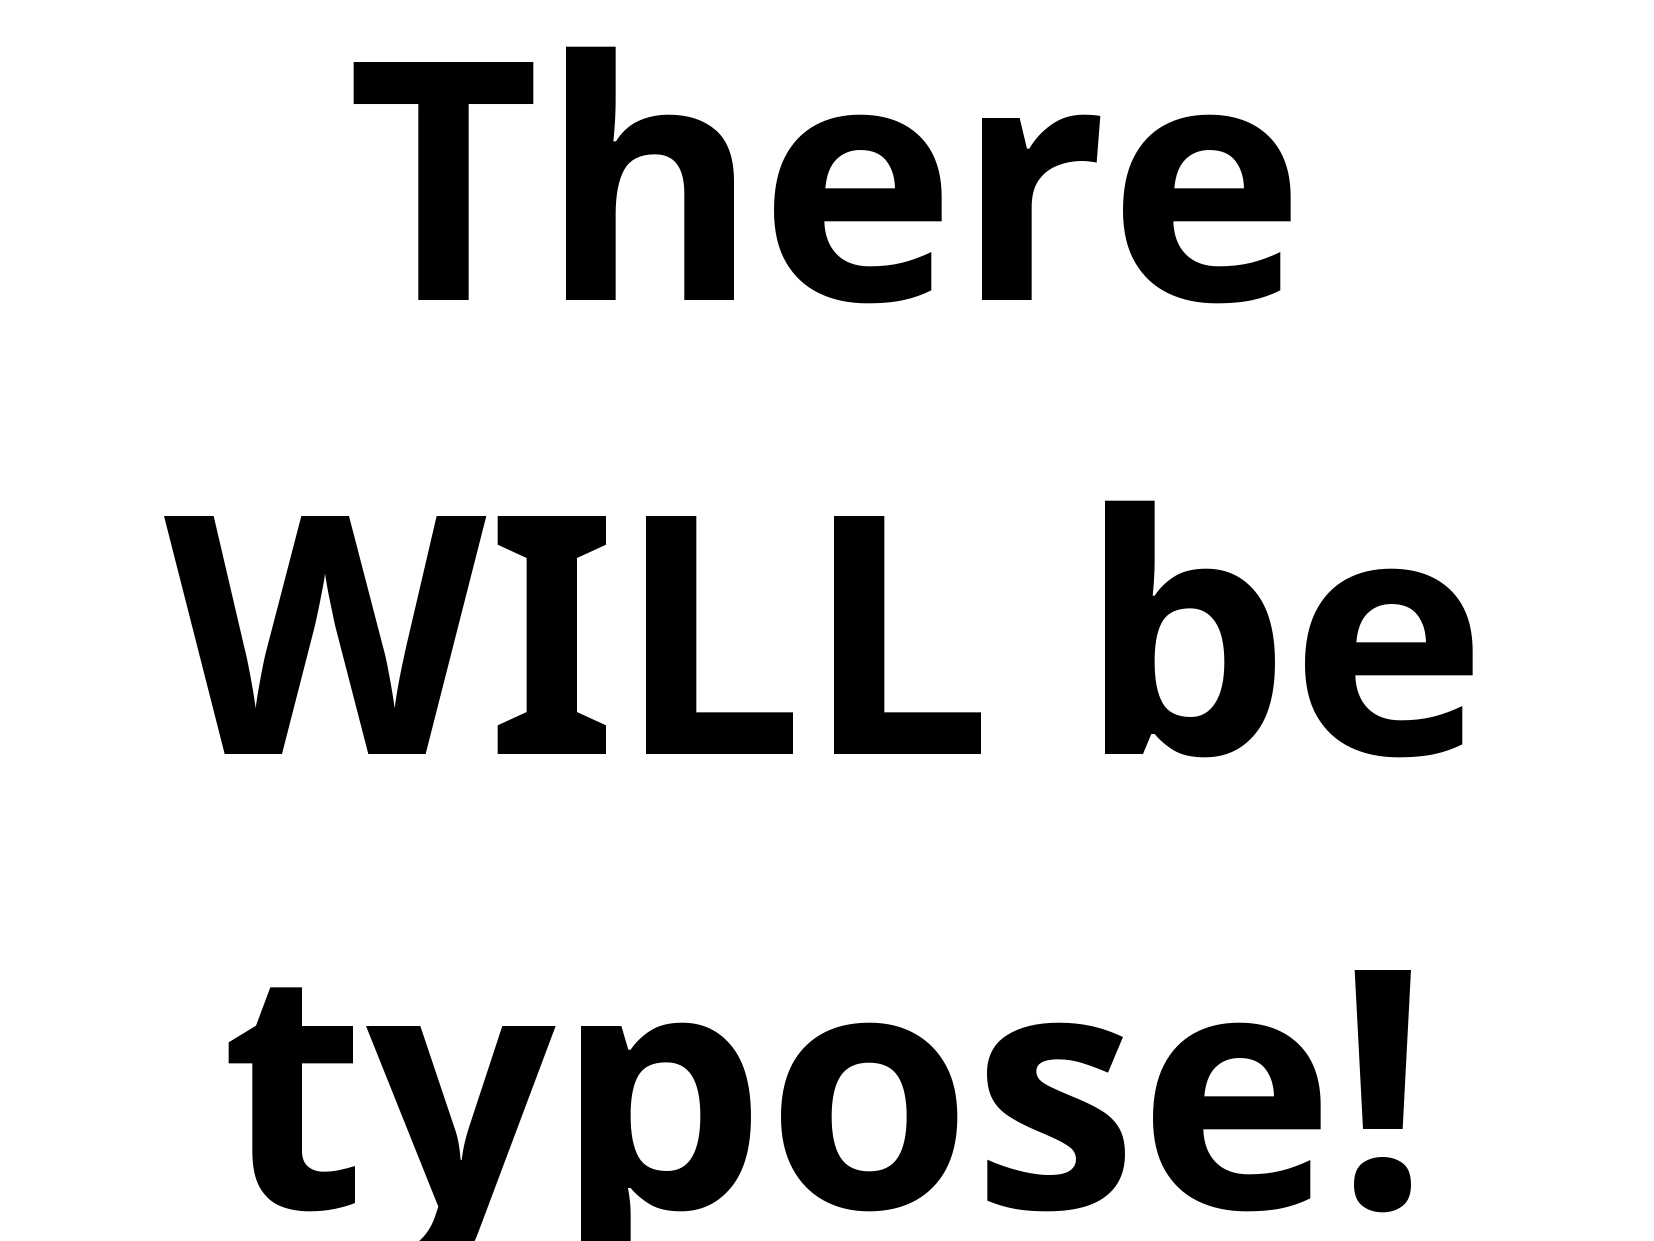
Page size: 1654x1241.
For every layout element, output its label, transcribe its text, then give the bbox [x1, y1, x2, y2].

title There WILL be typose! [82, 49, 1571, 1201]
